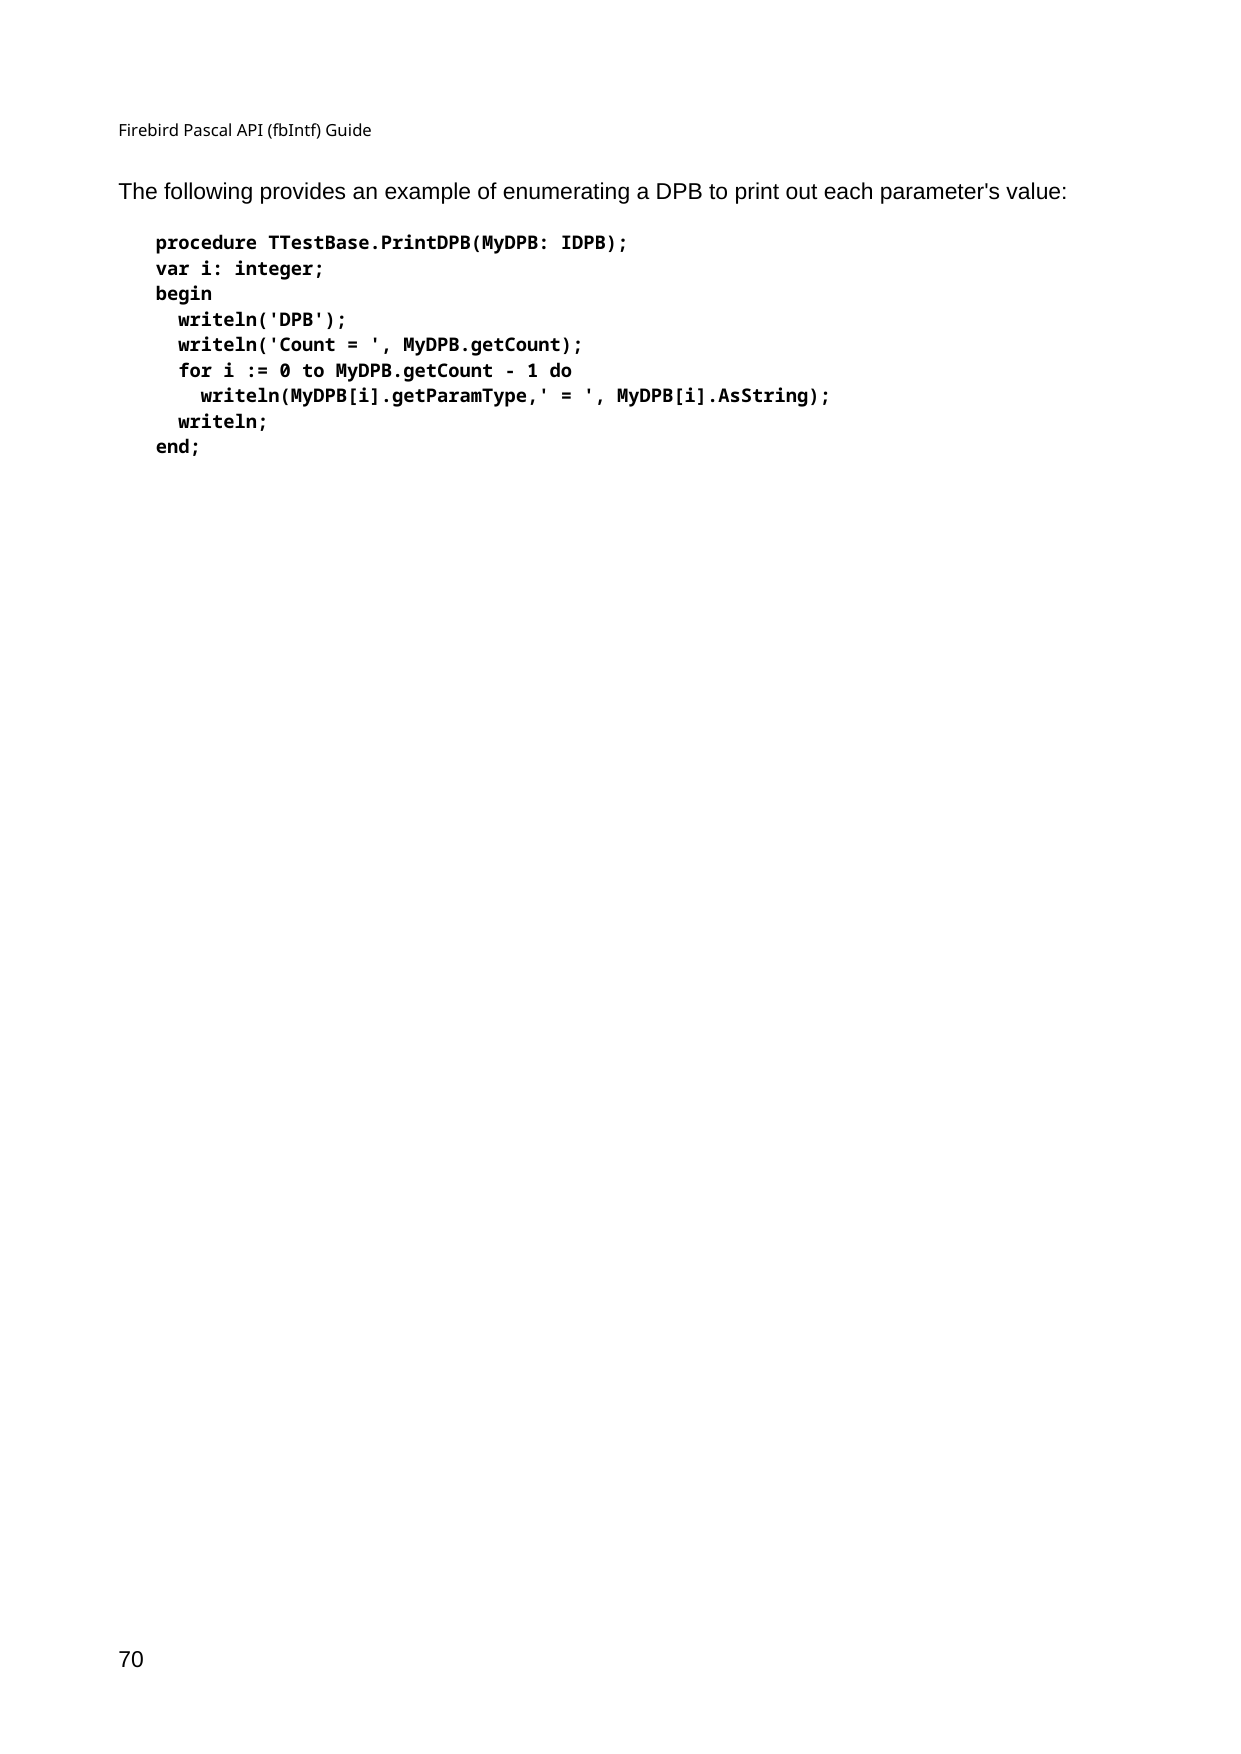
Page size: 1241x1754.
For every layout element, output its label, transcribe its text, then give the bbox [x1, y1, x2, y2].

text writeln; [156, 408, 1122, 434]
text begin [156, 281, 1122, 306]
text for i := 0 to MyDPB.getCount - 1 do [156, 357, 1122, 383]
text writeln('DPB'); [156, 306, 1122, 332]
text writeln(MyDPB[i].getParamType,' = ', MyDPB[i].AsString); [156, 383, 1122, 408]
text procedure TTestBase.PrintDPB(MyDPB: IDPB); [156, 229, 1122, 255]
text The following provides an example of enumerating a DPB to print out each parameter's value: [118, 178, 1122, 204]
text var i: integer; [156, 255, 1122, 281]
text end; [156, 434, 1122, 459]
text writeln('Count = ', MyDPB.getCount); [156, 332, 1122, 357]
